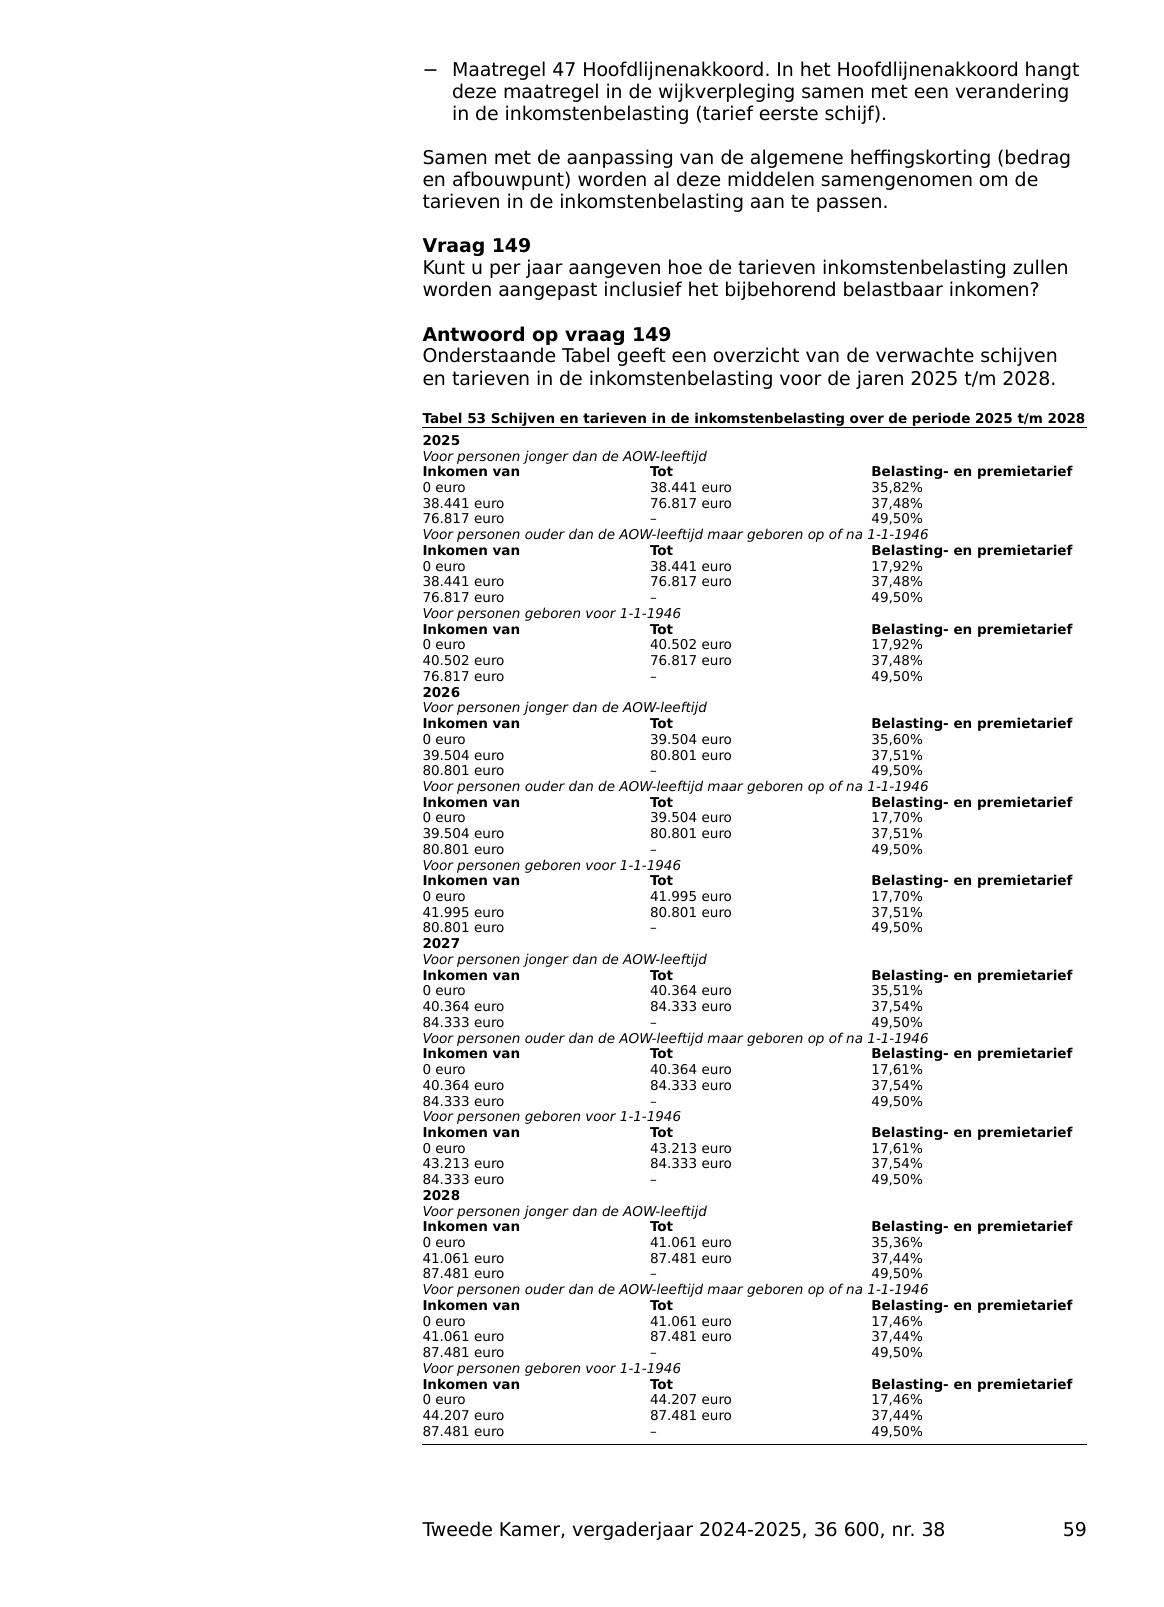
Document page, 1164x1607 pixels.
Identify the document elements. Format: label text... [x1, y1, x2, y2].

table_cell 41.061 euro [644, 1235, 865, 1251]
table_cell 49,50% [865, 1015, 1087, 1030]
table_cell Inkomen van [422, 716, 644, 732]
text Onderstaande Tabel geeft een overzicht van de verwachte schijven en tarieven in de inkomstenbelasting voor de jaren 2025 t/m 2028. [422, 345, 1087, 389]
table_cell Inkomen van [422, 1046, 644, 1062]
table_cell 0 euro [422, 480, 644, 496]
table_cell Tot [644, 795, 865, 810]
table_cell – [644, 763, 865, 779]
table_cell – [644, 1015, 865, 1030]
table_cell 84.333 euro [644, 1156, 865, 1172]
table_header Tabel 53 Schijven en tarieven in de inkomstenbelasting over de periode 2025 t/m 2028 [422, 411, 1087, 427]
table_cell Belasting- en premietarief [865, 1219, 1087, 1235]
table_cell 49,50% [865, 669, 1087, 684]
table_cell Belasting- en premietarief [865, 795, 1087, 810]
table_cell Tot [644, 1046, 865, 1062]
table_cell Voor personen jonger dan de AOW-leeftijd [422, 1204, 1087, 1219]
table_cell Voor personen geboren voor 1-1-1946 [422, 858, 1087, 873]
table_cell 0 euro [422, 1314, 644, 1329]
table_cell Belasting- en premietarief [865, 968, 1087, 983]
table_cell 37,54% [865, 1078, 1087, 1093]
table_cell Inkomen van [422, 1219, 644, 1235]
table_cell Inkomen van [422, 795, 644, 810]
table_cell 17,61% [865, 1141, 1087, 1156]
table_cell Tot [644, 1376, 865, 1392]
table_cell 37,54% [865, 1156, 1087, 1172]
table_cell 39.504 euro [422, 826, 644, 842]
table_cell 87.481 euro [422, 1266, 644, 1282]
table_cell 41.061 euro [644, 1314, 865, 1329]
table_cell – [644, 1345, 865, 1361]
table_cell Inkomen van [422, 1376, 644, 1392]
table_cell Belasting- en premietarief [865, 464, 1087, 480]
table_cell Voor personen ouder dan de AOW-leeftijd maar geboren op of na 1-1-1946 [422, 1282, 1087, 1298]
table_cell 40.502 euro [422, 653, 644, 669]
table_cell 37,44% [865, 1329, 1087, 1345]
table_cell 17,70% [865, 810, 1087, 826]
table_cell Tot [644, 873, 865, 889]
table_cell Tot [644, 1125, 865, 1141]
table_cell 76.817 euro [644, 496, 865, 511]
table_cell 80.801 euro [422, 763, 644, 779]
text Antwoord op vraag 149 [422, 323, 1087, 345]
table_cell Inkomen van [422, 968, 644, 983]
table_cell Tot [644, 1219, 865, 1235]
table_cell 87.481 euro [644, 1251, 865, 1266]
table_cell 38.441 euro [422, 574, 644, 590]
table_cell Belasting- en premietarief [865, 1376, 1087, 1392]
table_cell Tot [644, 464, 865, 480]
table_cell 0 euro [422, 889, 644, 904]
table_cell 40.502 euro [644, 637, 865, 653]
table_cell Voor personen geboren voor 1-1-1946 [422, 1361, 1087, 1376]
table_cell Voor personen ouder dan de AOW-leeftijd maar geboren op of na 1-1-1946 [422, 1030, 1087, 1046]
table_cell 0 euro [422, 1235, 644, 1251]
table_cell 76.817 euro [422, 511, 644, 527]
table_cell 40.364 euro [422, 999, 644, 1015]
table_cell 41.995 euro [422, 905, 644, 920]
table_cell 84.333 euro [422, 1015, 644, 1030]
table_cell Belasting- en premietarief [865, 1046, 1087, 1062]
table_cell 0 euro [422, 732, 644, 747]
table_cell 41.061 euro [422, 1251, 644, 1266]
table_cell 17,46% [865, 1314, 1087, 1329]
text − Maatregel 47 Hoofdlijnenakkoord. In het Hoofdlijnenakkoord hangt deze maatregel in de wijkverpleging samen met een verandering in de inkomstenbelasting (tarief eerste schijf). [422, 59, 1087, 125]
table_cell 49,50% [865, 1345, 1087, 1361]
table_cell 0 euro [422, 637, 644, 653]
table_cell 87.481 euro [422, 1345, 644, 1361]
table_cell 49,50% [865, 1424, 1087, 1444]
table_cell 84.333 euro [644, 999, 865, 1015]
table_cell 17,61% [865, 1062, 1087, 1078]
table_cell 76.817 euro [644, 653, 865, 669]
table_cell 49,50% [865, 842, 1087, 857]
table_cell 49,50% [865, 763, 1087, 779]
table_cell 40.364 euro [644, 983, 865, 999]
table_cell 2028 [422, 1188, 1087, 1203]
table_cell 37,54% [865, 999, 1087, 1015]
table_cell Belasting- en premietarief [865, 543, 1087, 558]
table_cell – [644, 1266, 865, 1282]
table_cell 87.481 euro [644, 1329, 865, 1345]
table_cell 41.061 euro [422, 1329, 644, 1345]
table_cell Tot [644, 1298, 865, 1313]
table_cell – [644, 920, 865, 936]
table_cell 80.801 euro [422, 920, 644, 936]
table_cell 37,48% [865, 653, 1087, 669]
table_cell 80.801 euro [644, 826, 865, 842]
table_cell 35,82% [865, 480, 1087, 496]
table_cell 39.504 euro [644, 810, 865, 826]
table_cell 84.333 euro [422, 1172, 644, 1188]
table_cell 76.817 euro [422, 669, 644, 684]
text Kunt u per jaar aangeven hoe de tarieven inkomstenbelasting zullen worden aangepast inclusief het bijbehorend belastbaar inkomen? [422, 257, 1087, 301]
table_cell – [644, 1093, 865, 1109]
table_cell Voor personen ouder dan de AOW-leeftijd maar geboren op of na 1-1-1946 [422, 527, 1087, 543]
table_cell 39.504 euro [422, 747, 644, 763]
table_cell 76.817 euro [644, 574, 865, 590]
table_cell – [644, 590, 865, 606]
table_cell Tot [644, 968, 865, 983]
table_cell 17,70% [865, 889, 1087, 904]
table_cell 41.995 euro [644, 889, 865, 904]
table_cell 0 euro [422, 1392, 644, 1408]
table_cell 76.817 euro [422, 590, 644, 606]
table_cell Voor personen jonger dan de AOW-leeftijd [422, 700, 1087, 716]
table_cell Belasting- en premietarief [865, 873, 1087, 889]
table_cell Inkomen van [422, 543, 644, 558]
table_cell 39.504 euro [644, 732, 865, 747]
table_cell Belasting- en premietarief [865, 1298, 1087, 1313]
table_cell 2026 [422, 684, 1087, 700]
table_cell 49,50% [865, 1266, 1087, 1282]
table_cell Voor personen ouder dan de AOW-leeftijd maar geboren op of na 1-1-1946 [422, 779, 1087, 794]
table_cell Belasting- en premietarief [865, 1125, 1087, 1141]
table_cell – [644, 511, 865, 527]
table_cell Voor personen jonger dan de AOW-leeftijd [422, 449, 1087, 464]
table_cell 35,36% [865, 1235, 1087, 1251]
table_cell 37,51% [865, 747, 1087, 763]
table_cell 84.333 euro [422, 1093, 644, 1109]
table_cell 44.207 euro [422, 1408, 644, 1424]
text Vraag 149 [422, 235, 1087, 257]
table_cell 38.441 euro [422, 496, 644, 511]
table_cell 80.801 euro [644, 905, 865, 920]
table_cell 0 euro [422, 559, 644, 574]
table_cell 0 euro [422, 1062, 644, 1078]
table_cell Tot [644, 716, 865, 732]
table_cell 17,92% [865, 637, 1087, 653]
table_cell 87.481 euro [422, 1424, 644, 1444]
table_cell 38.441 euro [644, 559, 865, 574]
table_cell 49,50% [865, 1172, 1087, 1188]
table_cell 84.333 euro [644, 1078, 865, 1093]
table_cell Inkomen van [422, 1298, 644, 1313]
table_cell Inkomen van [422, 464, 644, 480]
table_cell 0 euro [422, 810, 644, 826]
table_cell 0 euro [422, 1141, 644, 1156]
table_cell 17,46% [865, 1392, 1087, 1408]
table_cell – [644, 1172, 865, 1188]
table_cell Inkomen van [422, 873, 644, 889]
table_cell 43.213 euro [644, 1141, 865, 1156]
table_cell 0 euro [422, 983, 644, 999]
table_cell 40.364 euro [422, 1078, 644, 1093]
table_cell Inkomen van [422, 1125, 644, 1141]
table_cell 87.481 euro [644, 1408, 865, 1424]
table_cell 2027 [422, 936, 1087, 952]
table_cell 37,51% [865, 905, 1087, 920]
table_cell 49,50% [865, 590, 1087, 606]
table_cell 35,51% [865, 983, 1087, 999]
table_cell 40.364 euro [644, 1062, 865, 1078]
table_cell 49,50% [865, 1093, 1087, 1109]
table_cell 38.441 euro [644, 480, 865, 496]
text Samen met de aanpassing van de algemene heffingskorting (bedrag en afbouwpunt) worden al deze middelen samengenomen om de tarieven in de inkomstenbelasting aan te passen. [422, 147, 1087, 213]
table_cell Inkomen van [422, 621, 644, 637]
table_cell 37,48% [865, 574, 1087, 590]
table_cell Belasting- en premietarief [865, 621, 1087, 637]
table_cell Tot [644, 543, 865, 558]
table_cell Voor personen jonger dan de AOW-leeftijd [422, 952, 1087, 967]
table_cell 43.213 euro [422, 1156, 644, 1172]
table_cell 17,92% [865, 559, 1087, 574]
table_cell Tot [644, 621, 865, 637]
table_cell Belasting- en premietarief [865, 716, 1087, 732]
table_cell 37,51% [865, 826, 1087, 842]
table_cell 35,60% [865, 732, 1087, 747]
table_cell 2025 [422, 428, 1087, 448]
table_cell 49,50% [865, 511, 1087, 527]
table_cell 80.801 euro [644, 747, 865, 763]
table_cell 80.801 euro [422, 842, 644, 857]
table_cell Voor personen geboren voor 1-1-1946 [422, 606, 1087, 621]
table_cell 37,48% [865, 496, 1087, 511]
table_cell 37,44% [865, 1408, 1087, 1424]
table_cell – [644, 842, 865, 857]
table_cell Voor personen geboren voor 1-1-1946 [422, 1109, 1087, 1125]
table_cell 49,50% [865, 920, 1087, 936]
table_cell 44.207 euro [644, 1392, 865, 1408]
table_cell – [644, 1424, 865, 1444]
table_cell 37,44% [865, 1251, 1087, 1266]
table_cell – [644, 669, 865, 684]
